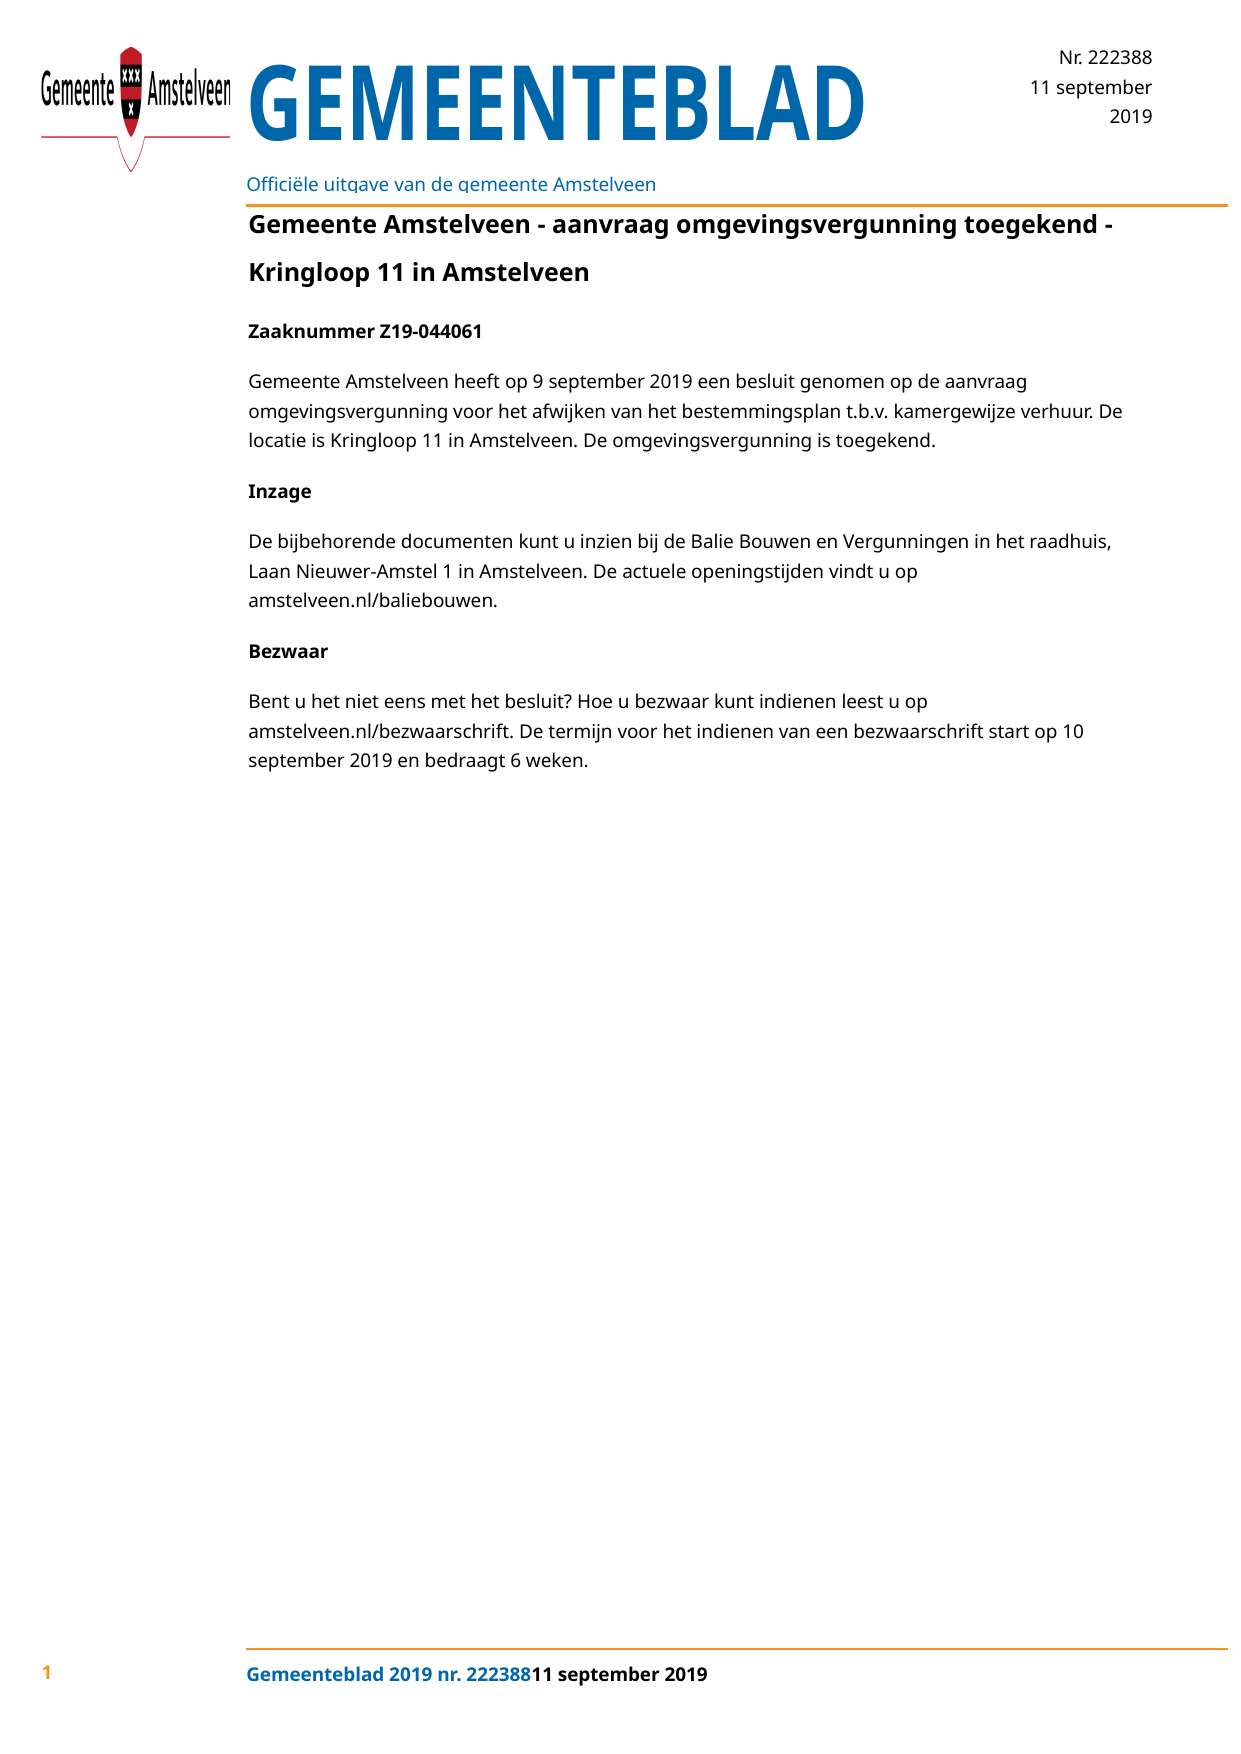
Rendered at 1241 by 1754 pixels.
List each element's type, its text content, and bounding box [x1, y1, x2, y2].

text Gemeente Amstelveen heeft op 9 september 2019 een besluit genomen op de aanvraag omgevingsvergunning voor het afwijken van het bestemmingsplan t.b.v. kamergewijze verhuur. De locatie is Kringloop 11 in Amstelveen. De omgevingsvergunning is toegekend. [248, 368, 1152, 453]
picture [41, 47, 231, 172]
text Bezwaar [248, 638, 1152, 664]
text Inzage [248, 478, 1152, 504]
text Zaaknummer Z19-044061 [248, 318, 1152, 344]
text De bijbehorende documenten kunt u inzien bij de Balie Bouwen en Vergunningen in het raadhuis, Laan Nieuwer-Amstel 1 in Amstelveen. De actuele openingstijden vindt u op amstelveen.nl/baliebouwen. [248, 528, 1152, 613]
text Gemeente Amstelveen - aanvraag omgevingsvergunning toegekend - Kringloop 11 in Amstelveen [248, 207, 1152, 288]
text Bent u het niet eens met het besluit? Hoe u bezwaar kunt indienen leest u op amstelveen.nl/bezwaarschrift. De termijn voor het indienen van een bezwaarschrift start op 10 september 2019 en bedraagt 6 weken. [248, 688, 1152, 773]
